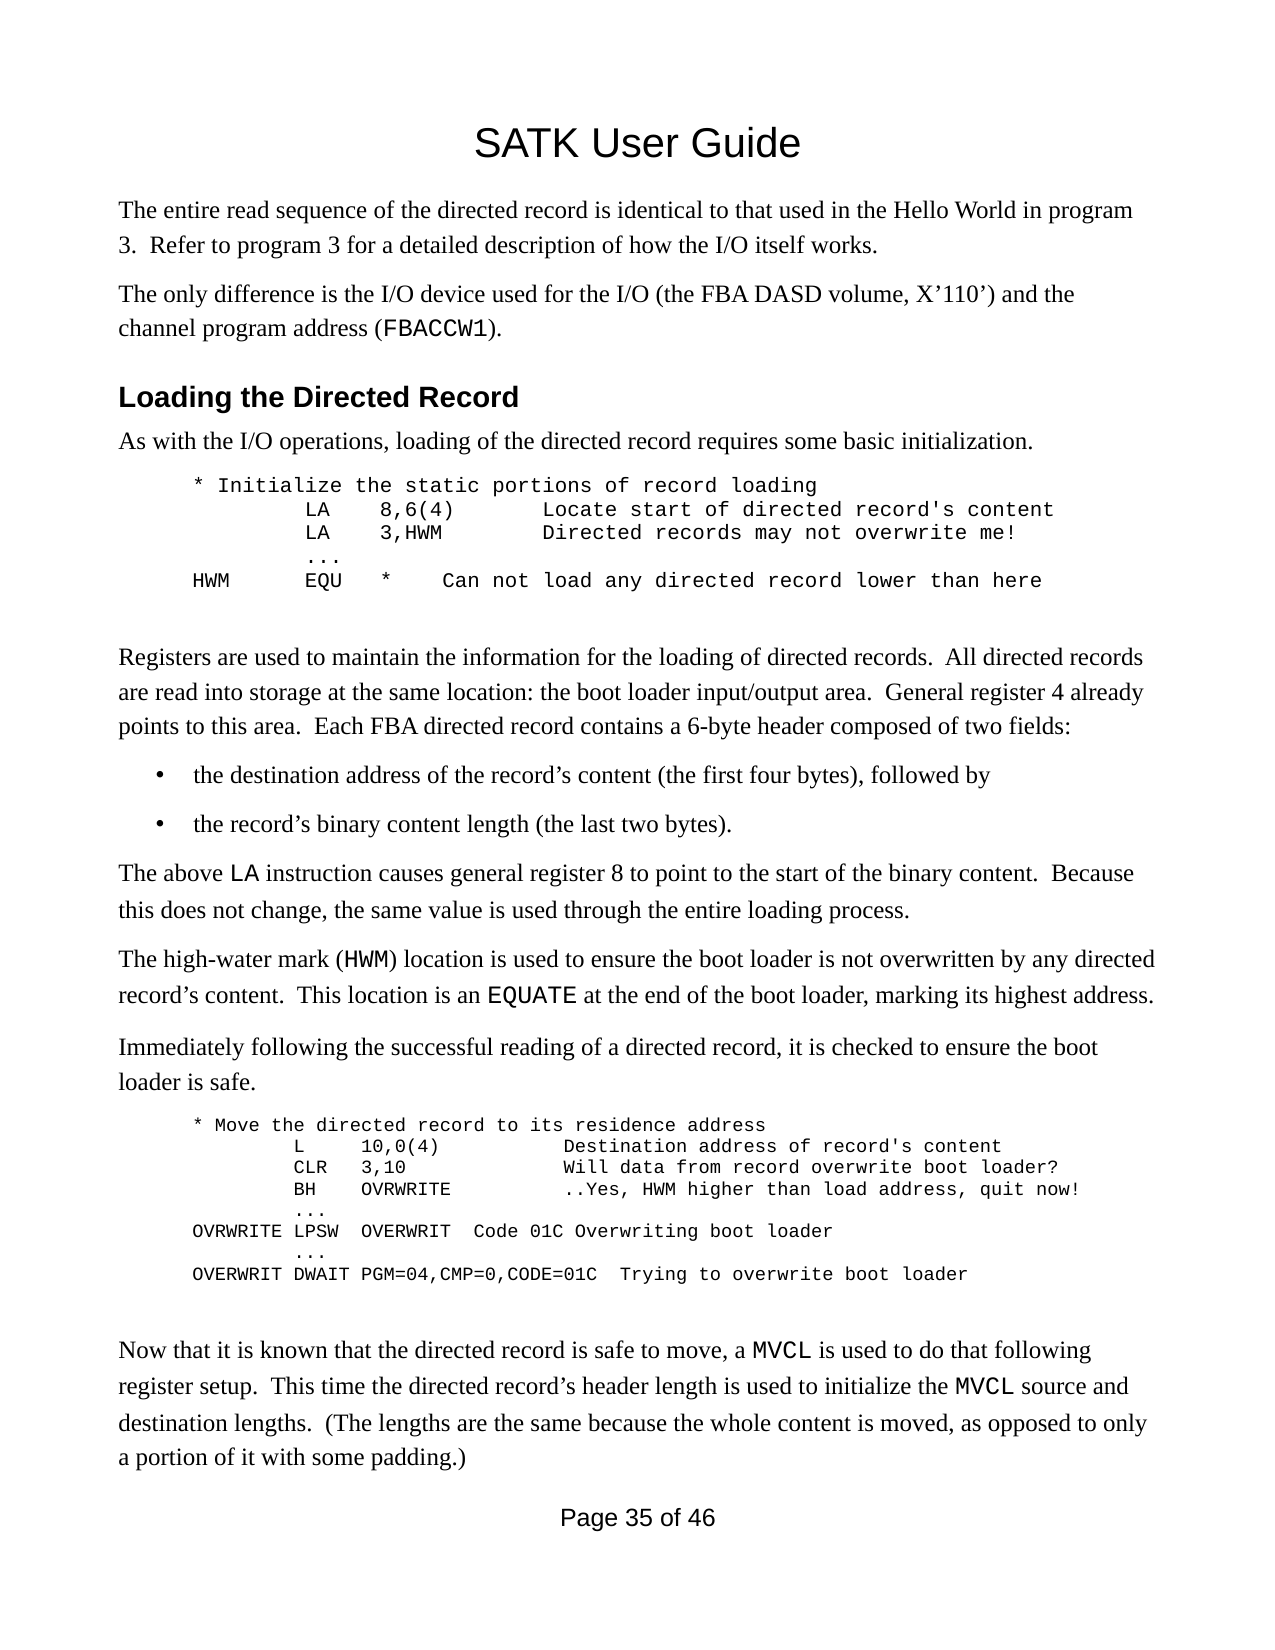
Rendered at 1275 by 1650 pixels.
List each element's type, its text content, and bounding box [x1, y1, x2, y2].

text LA 3,HWM Directed records may not overwrite me! [192, 522, 1157, 546]
text ... [192, 1243, 1157, 1264]
text LA 8,6(4) Locate start of directed record's content [192, 499, 1157, 522]
list the destination address of the record’s content (the first four bytes), followed by [156, 760, 1157, 789]
text As with the I/O operations, loading of the directed record requires some basic initialization. [118, 426, 1157, 455]
text OVERWRIT DWAIT PGM=04,CMP=0,CODE=01C Trying to overwrite boot loader [192, 1264, 1157, 1286]
text * Move the directed record to its residence address [192, 1116, 1157, 1137]
text BH OVRWRITE ..Yes, HWM higher than load address, quit now! [192, 1179, 1157, 1201]
text Immediately following the successful reading of a directed record, it is checked to ensure the boot loader is safe. [118, 1032, 1157, 1095]
text The only difference is the I/O device used for the I/O (the FBA DASD volume, X’110’) and the channel program address (FBACCW1). [118, 279, 1157, 344]
text OVRWRITE LPSW OVERWRIT Code 01C Overwriting boot loader [192, 1222, 1157, 1243]
text The above LA instruction causes general register 8 to point to the start of the binary content. Because this does not change, the same value is used through the entire loading process. [118, 858, 1157, 924]
text HWM EQU * Can not load any directed record lower than here [192, 569, 1157, 593]
text ... [192, 1201, 1157, 1222]
subtitle Loading the Directed Record [118, 380, 1157, 413]
text ... [192, 546, 1157, 569]
text CLR 3,10 Will data from record overwrite boot loader? [192, 1158, 1157, 1179]
text Now that it is known that the directed record is safe to move, a MVCL is used to do that following register setup. This time the directed record’s header length is used to initialize the MVCL source and destination lengths. (The lengths are the same because the whole content is moved, as opposed to only a portion of it with some padding.) [118, 1335, 1157, 1471]
list the record’s binary content length (the last two bytes). [156, 809, 1157, 838]
text * Initialize the static portions of record loading [192, 475, 1157, 499]
text Registers are used to maintain the information for the loading of directed records. All directed records are read into storage at the same location: the boot loader input/output area. General register 4 already points to this area. Each FBA directed record contains a 6-byte header composed of two fields: [118, 642, 1157, 740]
text L 10,0(4) Destination address of record's content [192, 1137, 1157, 1158]
text The entire read sequence of the directed record is identical to that used in the Hello World in program 3. Refer to program 3 for a detailed description of how the I/O itself works. [118, 196, 1157, 259]
text The high-water mark (HWM) location is used to ensure the boot loader is not overwritten by any directed record’s content. This location is an EQUATE at the end of the boot loader, marking its highest address. [118, 944, 1157, 1011]
